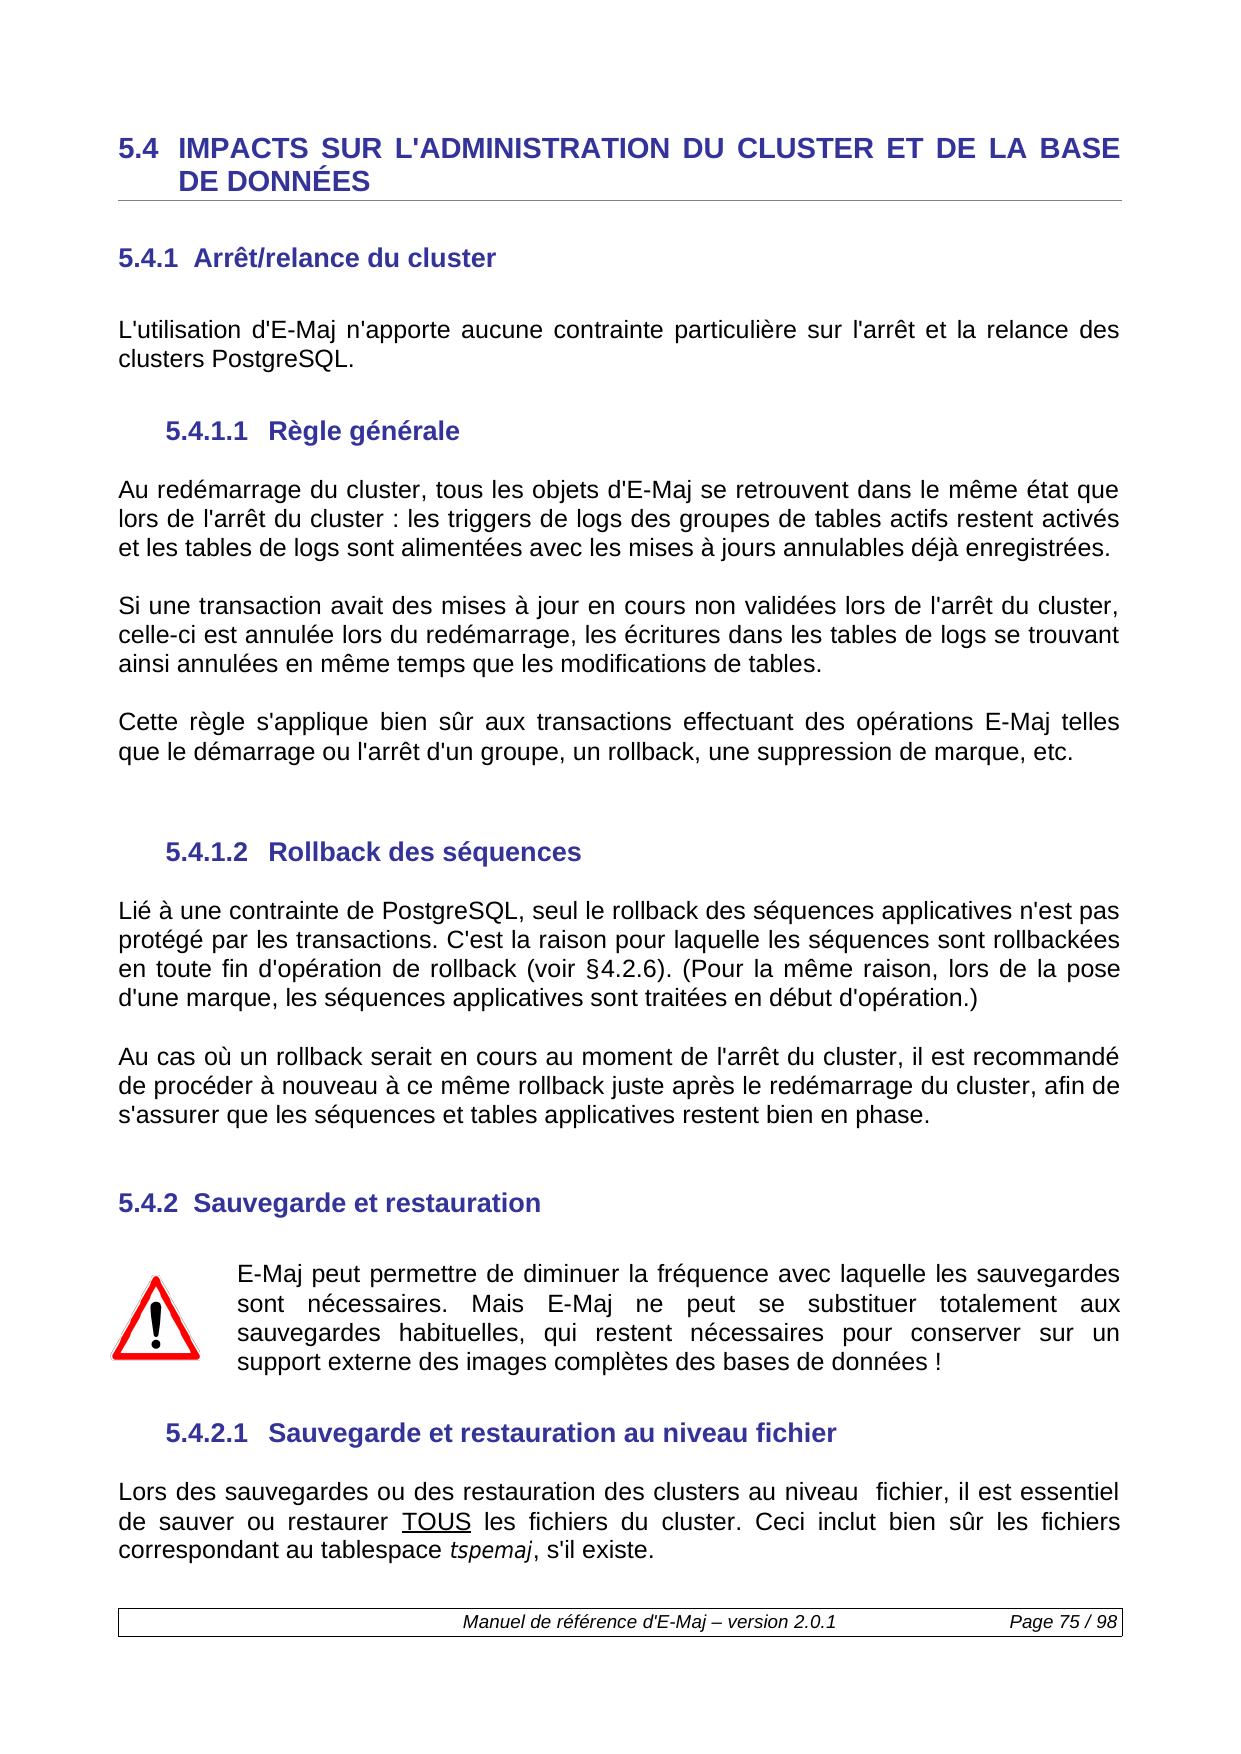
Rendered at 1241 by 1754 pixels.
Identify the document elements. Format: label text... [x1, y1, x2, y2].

text E-Maj peut permettre de diminuer la fréquence avec laquelle les sauvegardes sont nécessaires. Mais E-Maj ne peut se substituer totalement aux sauvegardes habituelles, qui restent nécessaires pour conserver sur un support externe des images complètes des bases de données ! [237, 1259, 1122, 1376]
subtitle Sauvegarde et restauration au niveau fichier [165, 1417, 1122, 1448]
text Au redémarrage du cluster, tous les objets d'E-Maj se retrouvent dans le même état que lors de l'arrêt du cluster : les triggers de logs des groupes de tables actifs restent activés et les tables de logs sont alimentées avec les mises à jours annulables déjà enregistrées. [118, 475, 1122, 562]
text Lié à une contrainte de PostgreSQL, seul le rollback des séquences applicatives n'est pas protégé par les transactions. C'est la raison pour laquelle les séquences sont rollbackées en toute fin d'opération de rollback (voir §4.2.6). (Pour la même raison, lors de la pose d'une marque, les séquences applicatives sont traitées en début d'opération.) [118, 896, 1122, 1012]
text Au cas où un rollback serait en cours au moment de l'arrêt du cluster, il est recommandé de procéder à nouveau à ce même rollback juste après le redémarrage du cluster, afin de s'assurer que les séquences et tables applicatives restent bien en phase. [118, 1041, 1122, 1129]
text L'utilisation d'E-Maj n'apporte aucune contrainte particulière sur l'arrêt et la relance des clusters PostgreSQL. [118, 315, 1122, 373]
subtitle Arrêt/relance du cluster [118, 242, 1122, 273]
text Cette règle s'applique bien sûr aux transactions effectuant des opérations E-Maj telles que le démarrage ou l'arrêt d'un groupe, un rollback, une suppression de marque, etc. [118, 707, 1122, 765]
text Lors des sauvegardes ou des restauration des clusters au niveau fichier, il est essentiel de sauver ou restaurer TOUS les fichiers du cluster. Ceci inclut bien sûr les fichiers correspondant au tablespace tspemaj, s'il existe. [118, 1477, 1122, 1564]
subtitle Sauvegarde et restauration [118, 1187, 1122, 1218]
text Si une transaction avait des mises à jour en cours non validées lors de l'arrêt du cluster, celle-ci est annulée lors du redémarrage, les écritures dans les tables de logs se trouvant ainsi annulées en même temps que les modifications de tables. [118, 591, 1122, 678]
subtitle Rollback des séquences [165, 836, 1122, 867]
subtitle Impacts sur l'administration du cluster et de la base de données [118, 131, 1122, 200]
subtitle Règle générale [165, 415, 1122, 446]
picture [110, 1275, 201, 1361]
